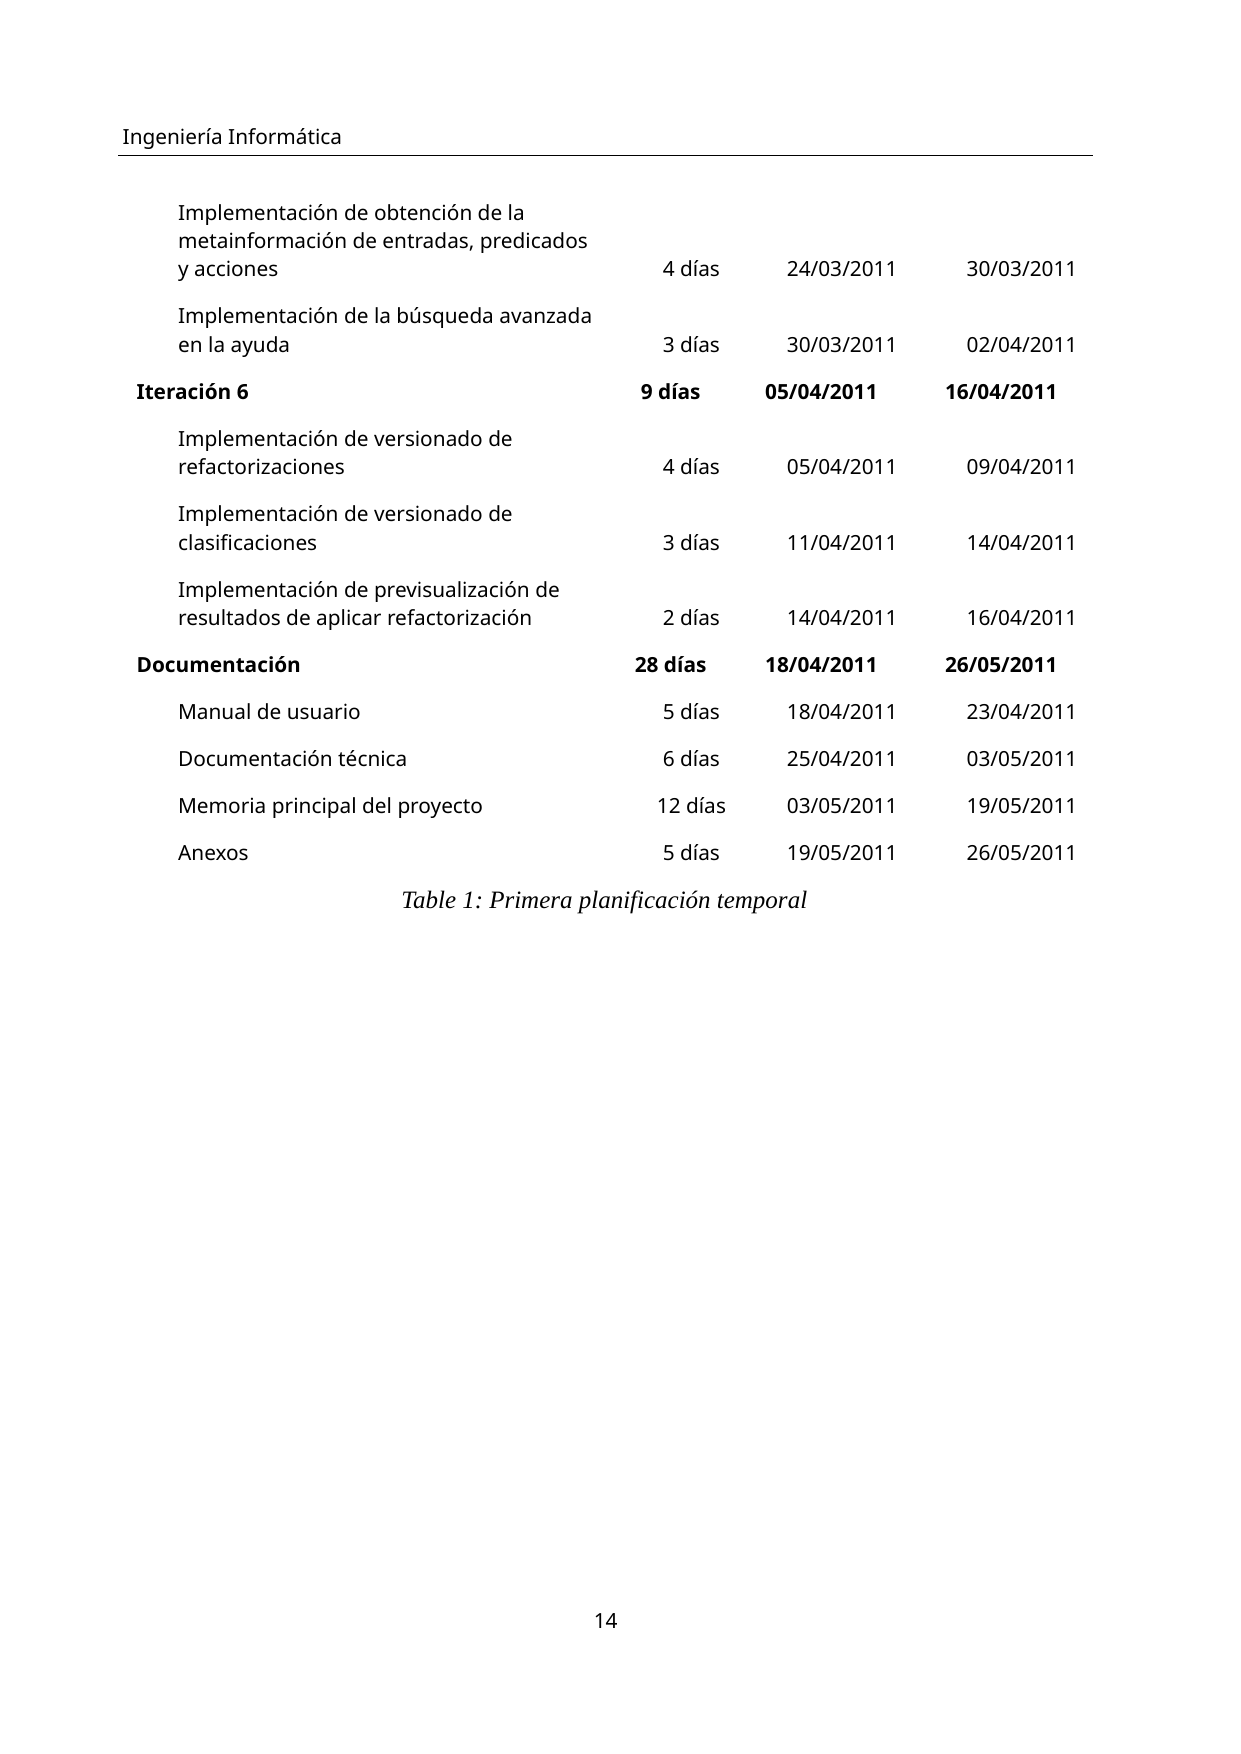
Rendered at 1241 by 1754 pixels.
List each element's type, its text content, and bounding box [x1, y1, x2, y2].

table_cell 11/04/2011 [732, 487, 910, 562]
table_cell 03/05/2011 [910, 731, 1092, 778]
table_cell 02/04/2011 [910, 289, 1092, 364]
table_cell 24/03/2011 [732, 185, 910, 289]
table_cell 2 días [609, 562, 732, 637]
table_cell 4 días [609, 411, 732, 487]
table_cell Implementación de obtención de la metainformación de entradas, predicados y acciones [131, 185, 609, 289]
table_cell Implementación de versionado de clasificaciones [131, 487, 609, 562]
text Table 1: Primera planificación temporal [118, 885, 1093, 913]
table_cell 5 días [609, 684, 732, 731]
table_cell 26/05/2011 [910, 638, 1092, 684]
table_cell 03/05/2011 [732, 778, 910, 825]
table_cell Memoria principal del proyecto [131, 778, 609, 825]
table_cell 05/04/2011 [732, 364, 910, 411]
table_cell 16/04/2011 [910, 562, 1092, 637]
table_cell 05/04/2011 [732, 411, 910, 487]
table_cell Documentación técnica [131, 731, 609, 778]
table_cell 14/04/2011 [910, 487, 1092, 562]
table_cell Manual de usuario [131, 684, 609, 731]
table_cell 6 días [609, 731, 732, 778]
table_cell 9 días [609, 364, 732, 411]
table_cell 30/03/2011 [910, 185, 1092, 289]
table_cell 23/04/2011 [910, 684, 1092, 731]
table_cell 3 días [609, 487, 732, 562]
table_cell 12 días [609, 778, 732, 825]
table_cell 18/04/2011 [732, 684, 910, 731]
table_cell Anexos [131, 825, 609, 872]
table_cell 30/03/2011 [732, 289, 910, 364]
table_cell Iteración 6 [131, 364, 609, 411]
table_cell 5 días [609, 825, 732, 872]
table_cell 3 días [609, 289, 732, 364]
table_cell 26/05/2011 [910, 825, 1092, 872]
table_cell Documentación [131, 638, 609, 684]
table_cell 14/04/2011 [732, 562, 910, 637]
table_cell 4 días [609, 185, 732, 289]
table_cell 18/04/2011 [732, 638, 910, 684]
table_cell 16/04/2011 [910, 364, 1092, 411]
table_cell 19/05/2011 [732, 825, 910, 872]
table_cell Implementación de previsualización de resultados de aplicar refactorización [131, 562, 609, 637]
table_cell Implementación de la búsqueda avanzada en la ayuda [131, 289, 609, 364]
table_cell 09/04/2011 [910, 411, 1092, 487]
table_cell 28 días [609, 638, 732, 684]
table_cell 19/05/2011 [910, 778, 1092, 825]
table_cell Implementación de versionado de refactorizaciones [131, 411, 609, 487]
table_cell 25/04/2011 [732, 731, 910, 778]
